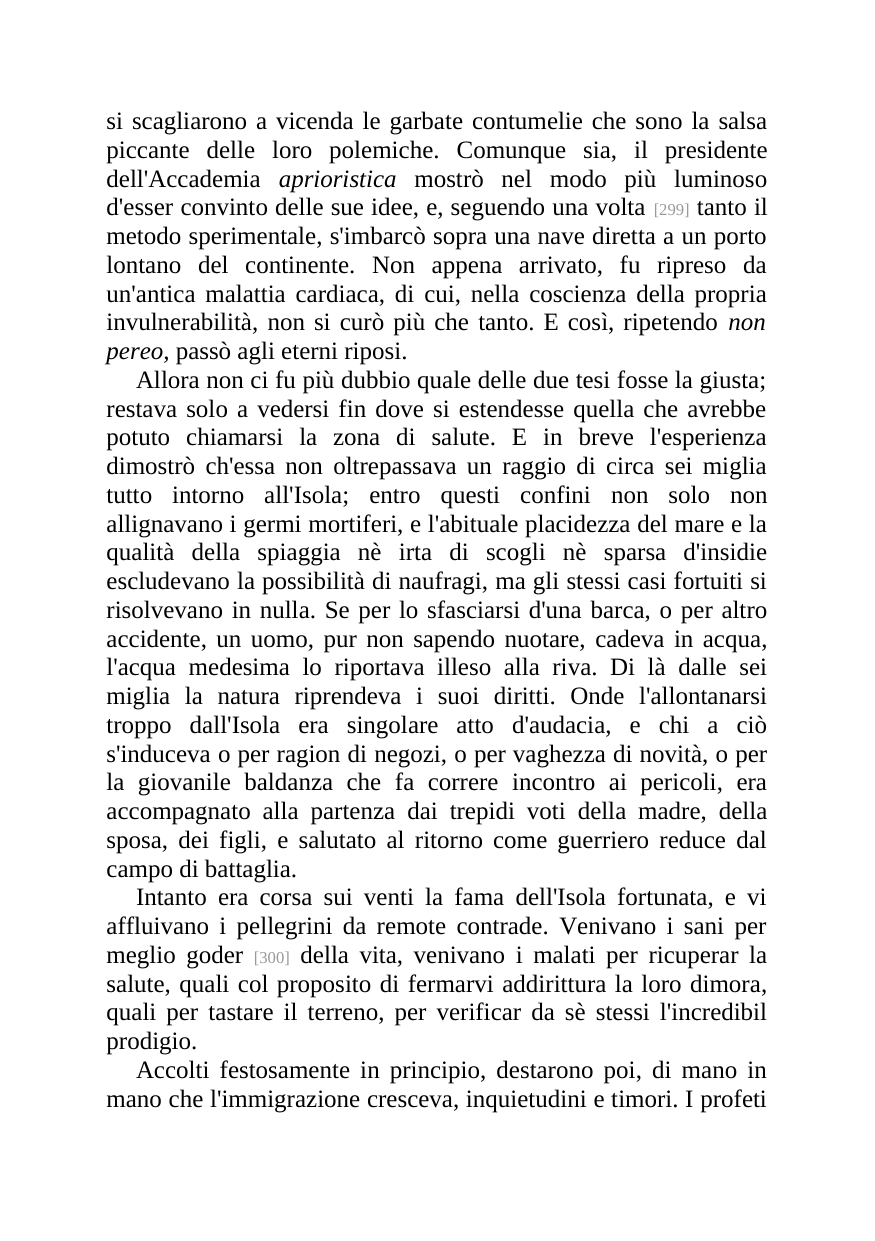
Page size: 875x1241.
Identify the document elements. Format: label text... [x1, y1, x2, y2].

text si scagliarono a vicenda le garbate contumelie che sono la salsa piccante delle loro polemiche. Comunque sia, il presidente dell'Accademia aprioristica mostrò nel modo più luminoso d'esser convinto delle sue idee, e, seguendo una volta [299] tanto il metodo sperimentale, s'imbarcò sopra una nave diretta a un porto lontano del continente. Non appena arrivato, fu ripreso da un'antica malattia cardiaca, di cui, nella coscienza della propria invulnerabilità, non si curò più che tanto. E così, ripetendo non pereo, passò agli eterni riposi. [106, 106, 768, 365]
text Allora non ci fu più dubbio quale delle due tesi fosse la giusta; restava solo a vedersi fin dove si estendesse quella che avrebbe potuto chiamarsi la zona di salute. E in breve l'esperienza dimostrò ch'essa non oltrepassava un raggio di circa sei miglia tutto intorno all'Isola; entro questi confini non solo non allignavano i germi mortiferi, e l'abituale placidezza del mare e la qualità della spiaggia nè irta di scogli nè sparsa d'insidie escludevano la possibilità di naufragi, ma gli stessi casi fortuiti si risolvevano in nulla. Se per lo sfasciarsi d'una barca, o per altro accidente, un uomo, pur non sapendo nuotare, cadeva in acqua, l'acqua medesima lo riportava illeso alla riva. Di là dalle sei miglia la natura riprendeva i suoi diritti. Onde l'allontanarsi troppo dall'Isola era singolare atto d'audacia, e chi a ciò s'induceva o per ragion di negozi, o per vaghezza di novità, o per la giovanile baldanza che fa correre incontro ai pericoli, era accompagnato alla partenza dai trepidi voti della madre, della sposa, dei figli, e salutato al ritorno come guerriero reduce dal campo di battaglia. [106, 365, 768, 882]
text Accolti festosamente in principio, destarono poi, di mano in mano che l'immigrazione cresceva, inquietudini e timori. I profeti [106, 1055, 768, 1112]
text Intanto era corsa sui venti la fama dell'Isola fortunata, e vi affluivano i pellegrini da remote contrade. Venivano i sani per meglio goder [300] della vita, venivano i malati per ricuperar la salute, quali col proposito di fermarvi addirittura la loro dimora, quali per tastare il terreno, per verificar da sè stessi l'incredibil prodigio. [106, 882, 768, 1055]
